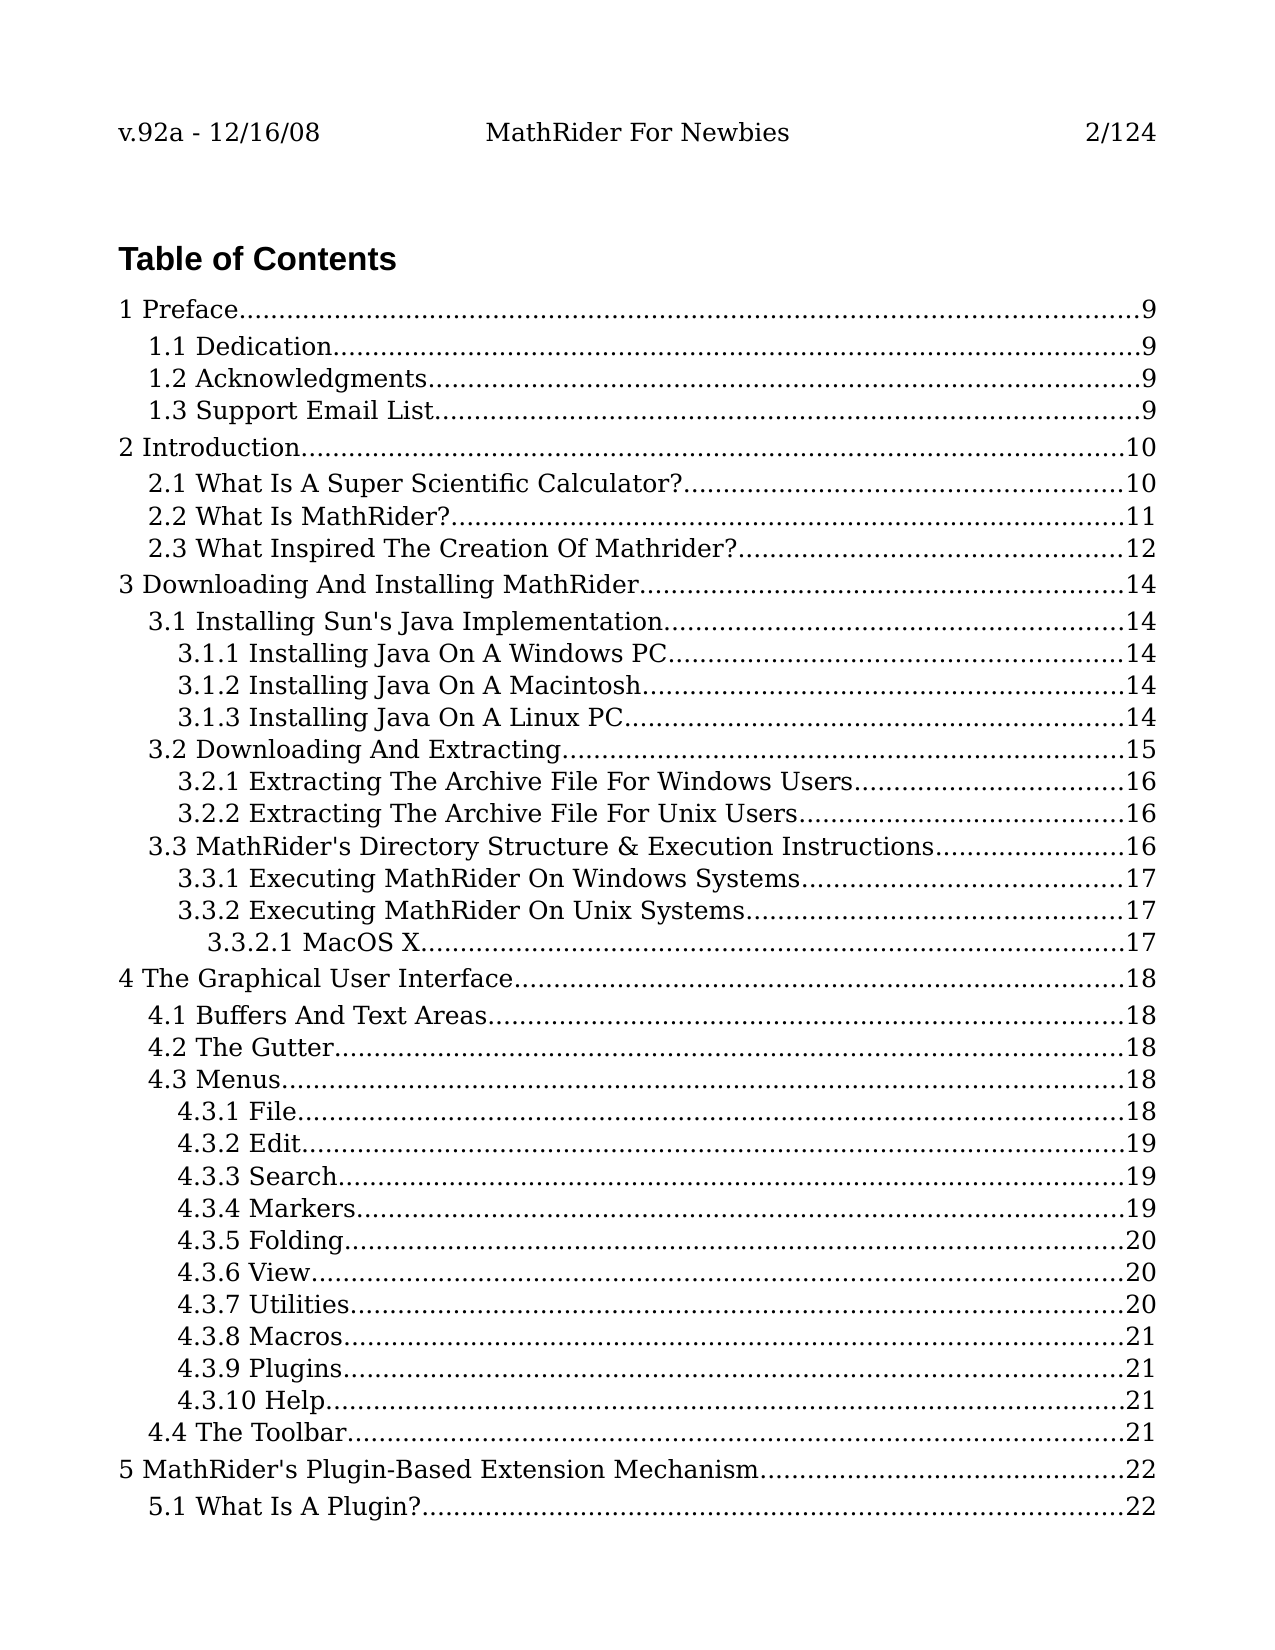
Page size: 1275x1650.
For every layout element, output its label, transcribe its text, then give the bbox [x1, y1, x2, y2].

text 4.3.10 Help 21 [177, 1386, 1157, 1415]
text 4.3.5 Folding 20 [177, 1226, 1157, 1255]
text 3.1.1 Installing Java On A Windows PC 14 [177, 639, 1157, 668]
text 1.2 Acknowledgments 9 [148, 364, 1157, 393]
subtitle Table of Contents [118, 239, 1157, 277]
text 3.1.3 Installing Java On A Linux PC 14 [177, 703, 1157, 732]
text 3.2.1 Extracting The Archive File For Windows Users 16 [177, 767, 1157, 797]
text 4.3.1 File 18 [177, 1097, 1157, 1127]
text 2.1 What Is A Super Scientific Calculator? 10 [148, 469, 1157, 499]
text 2.3 What Inspired The Creation Of Mathrider? 12 [148, 534, 1157, 563]
text 4.1 Buffers And Text Areas 18 [148, 1001, 1157, 1030]
text 3.3.1 Executing MathRider On Windows Systems 17 [177, 864, 1157, 893]
text 4.3.9 Plugins 21 [177, 1354, 1157, 1383]
text 4.3.6 View 20 [177, 1258, 1157, 1287]
text 4 The Graphical User Interface 18 [118, 964, 1157, 994]
text 3.1 Installing Sun's Java Implementation 14 [148, 607, 1157, 636]
text 4.3 Menus 18 [148, 1065, 1157, 1094]
text 2.2 What Is MathRider? 11 [148, 502, 1157, 531]
text 1.1 Dedication 9 [148, 332, 1157, 361]
text 4.3.7 Utilities 20 [177, 1290, 1157, 1319]
text 5.1 What Is A Plugin? 22 [148, 1492, 1157, 1521]
text 3.3 MathRider's Directory Structure & Execution Instructions 16 [148, 832, 1157, 861]
text 3.2 Downloading And Extracting 15 [148, 735, 1157, 764]
text 4.3.8 Macros 21 [177, 1322, 1157, 1351]
text 1.3 Support Email List 9 [148, 396, 1157, 425]
text 3.3.2.1 MacOS X 17 [207, 928, 1157, 957]
text 4.4 The Toolbar 21 [148, 1418, 1157, 1447]
text 4.2 The Gutter 18 [148, 1033, 1157, 1062]
text 3.1.2 Installing Java On A Macintosh 14 [177, 671, 1157, 700]
text 4.3.2 Edit 19 [177, 1129, 1157, 1159]
text 3.3.2 Executing MathRider On Unix Systems 17 [177, 896, 1157, 925]
text 4.3.4 Markers 19 [177, 1194, 1157, 1223]
text 4.3.3 Search 19 [177, 1162, 1157, 1191]
text 5 MathRider's Plugin-Based Extension Mechanism 22 [118, 1455, 1157, 1484]
text 3 Downloading And Installing MathRider 14 [118, 570, 1157, 599]
text 1 Preface 9 [118, 295, 1157, 324]
text 3.2.2 Extracting The Archive File For Unix Users 16 [177, 799, 1157, 829]
text 2 Introduction 10 [118, 433, 1157, 462]
